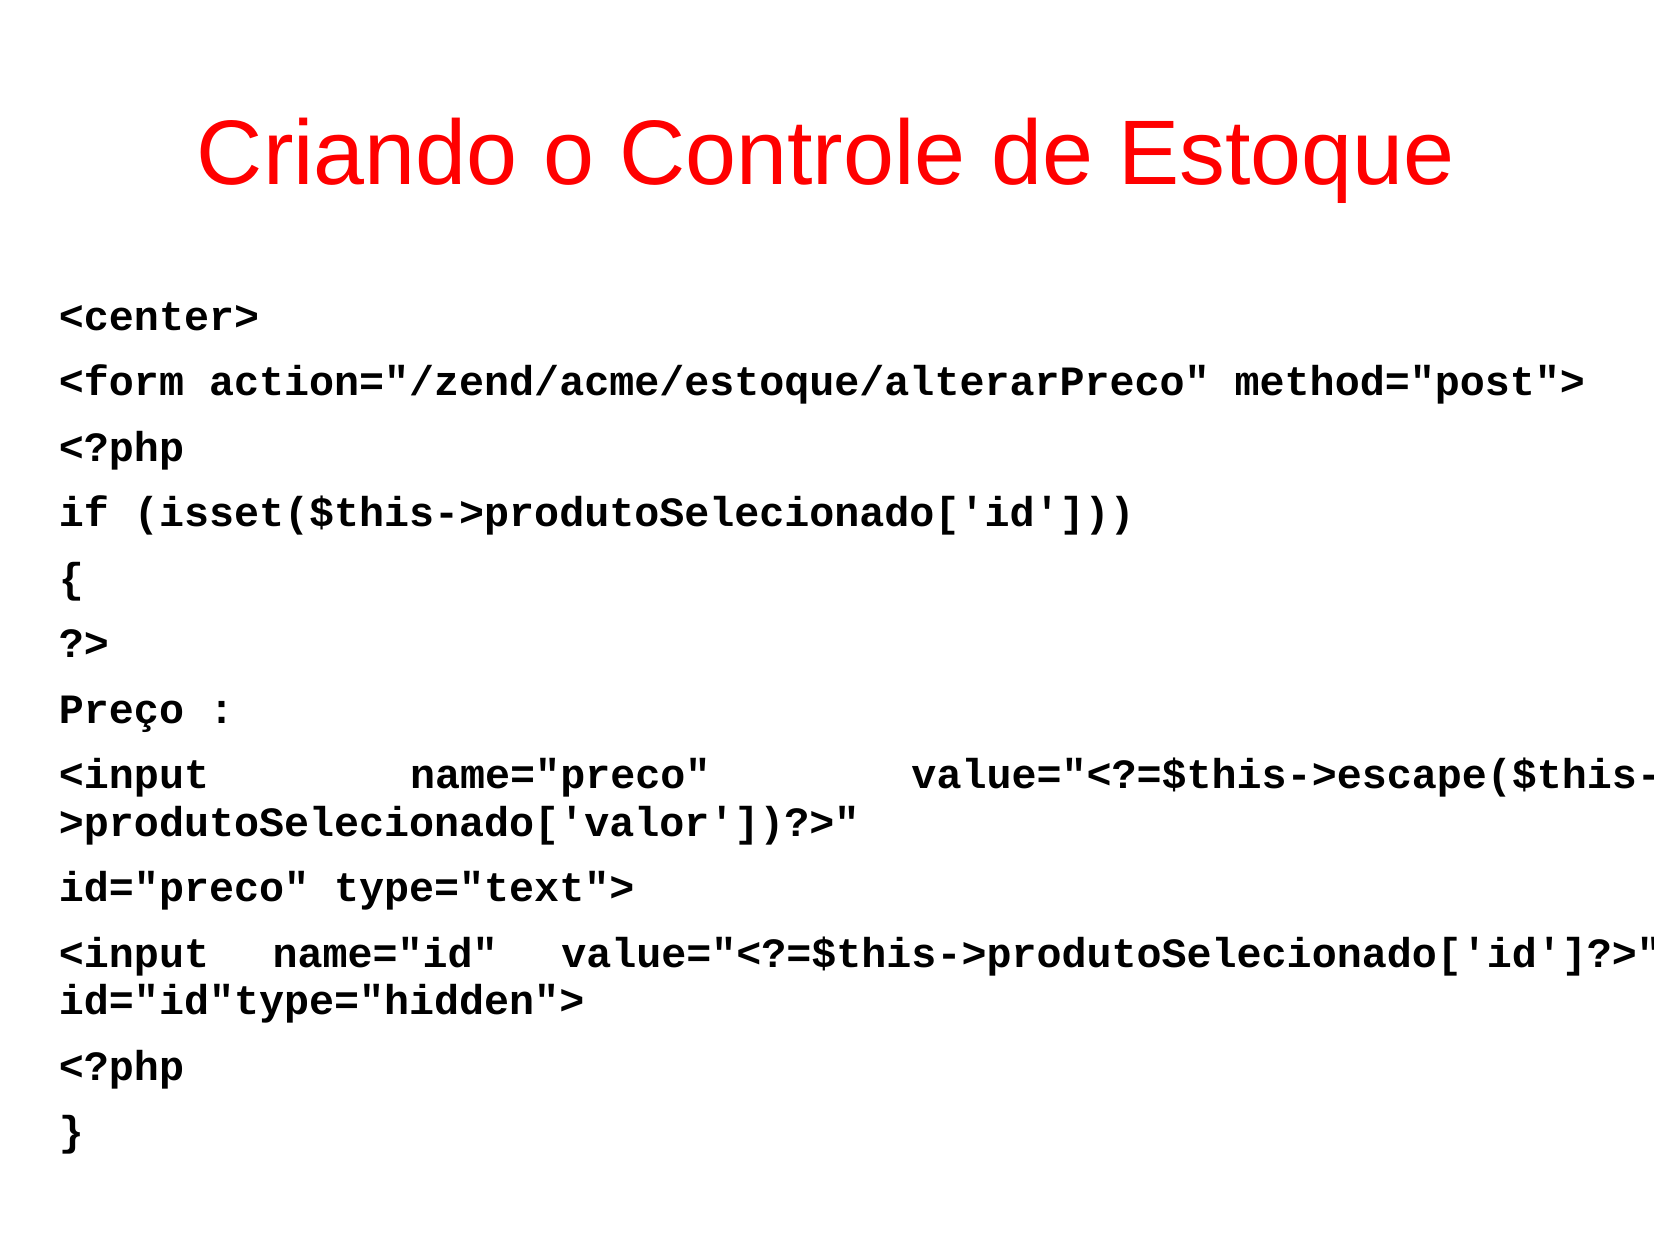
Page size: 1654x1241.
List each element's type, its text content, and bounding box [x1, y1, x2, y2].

list <center> <form action="/zend/acme/estoque/alterarPreco" method="post"> <?php if (isset($this->produtoSelecionado['id'])) { ?> Preço : <input name="preco" value="<?=$this->escape($this->produtoSelecionado['valor'])?>" id="preco" type="text"> <input name="id" value="<?=$this->produtoSelecionado['id']?>" id="id"type="hidden"> <?php } [59, 295, 1654, 1229]
title Criando o Controle de Estoque [82, 49, 1571, 257]
